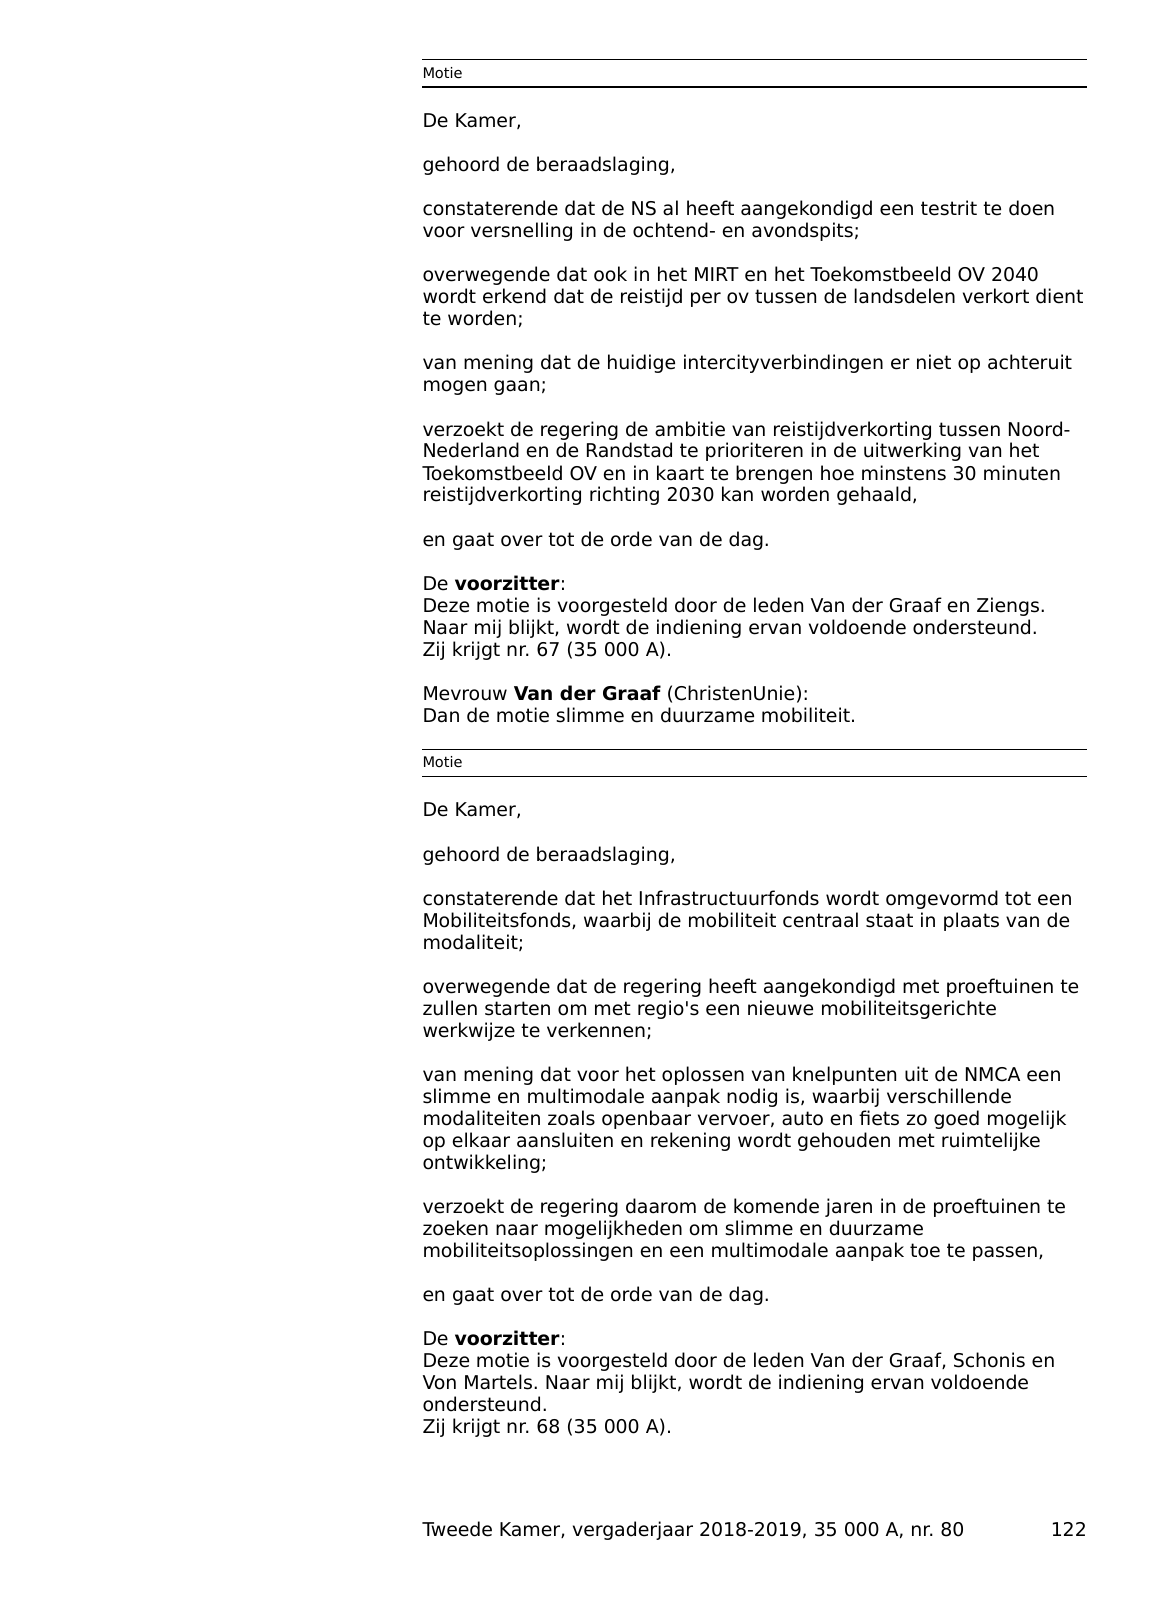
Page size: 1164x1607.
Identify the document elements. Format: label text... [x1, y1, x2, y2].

text Zij krijgt nr. 67 (35 000 A). [422, 639, 1087, 661]
text overwegende dat ook in het MIRT en het Toekomstbeeld OV 2040 wordt erkend dat de reistijd per ov tussen de landsdelen verkort dient te worden; [422, 264, 1087, 330]
table_header Motie [422, 750, 1087, 776]
text De Kamer, [422, 110, 1087, 132]
text van mening dat de huidige intercityverbindingen er niet op achteruit mogen gaan; [422, 352, 1087, 396]
text overwegende dat de regering heeft aangekondigd met proeftuinen te zullen starten om met regio's een nieuwe mobiliteitsgerichte werkwijze te verkennen; [422, 976, 1087, 1042]
text constaterende dat de NS al heeft aangekondigd een testrit te doen voor versnelling in de ochtend- en avondspits; [422, 198, 1087, 242]
text gehoord de beraadslaging, [422, 154, 1087, 176]
text Dan de motie slimme en duurzame mobiliteit. [422, 705, 1087, 727]
text De voorzitter: [422, 573, 1087, 595]
text en gaat over tot de orde van de dag. [422, 1284, 1087, 1306]
text verzoekt de regering daarom de komende jaren in de proeftuinen te zoeken naar mogelijkheden om slimme en duurzame mobiliteitsoplossingen en een multimodale aanpak toe te passen, [422, 1196, 1087, 1262]
text Mevrouw Van der Graaf (ChristenUnie): [422, 683, 1087, 705]
text Deze motie is voorgesteld door de leden Van der Graaf, Schonis en Von Martels. Naar mij blijkt, wordt de indiening ervan voldoende ondersteund. [422, 1350, 1087, 1416]
text en gaat over tot de orde van de dag. [422, 528, 1087, 551]
text De Kamer, [422, 799, 1087, 821]
text Deze motie is voorgesteld door de leden Van der Graaf en Ziengs. Naar mij blijkt, wordt de indiening ervan voldoende ondersteund. [422, 595, 1087, 639]
table_header Motie [422, 60, 1087, 86]
text Zij krijgt nr. 68 (35 000 A). [422, 1416, 1087, 1438]
text van mening dat voor het oplossen van knelpunten uit de NMCA een slimme en multimodale aanpak nodig is, waarbij verschillende modaliteiten zoals openbaar vervoer, auto en fiets zo goed mogelijk op elkaar aansluiten en rekening wordt gehouden met ruimtelijke ontwikkeling; [422, 1064, 1087, 1174]
text gehoord de beraadslaging, [422, 843, 1087, 865]
text constaterende dat het Infrastructuurfonds wordt omgevormd tot een Mobiliteitsfonds, waarbij de mobiliteit centraal staat in plaats van de modaliteit; [422, 888, 1087, 953]
text verzoekt de regering de ambitie van reistijdverkorting tussen Noord-Nederland en de Randstad te prioriteren in de uitwerking van het Toekomstbeeld OV en in kaart te brengen hoe minstens 30 minuten reistijdverkorting richting 2030 kan worden gehaald, [422, 418, 1087, 506]
text De voorzitter: [422, 1328, 1087, 1350]
